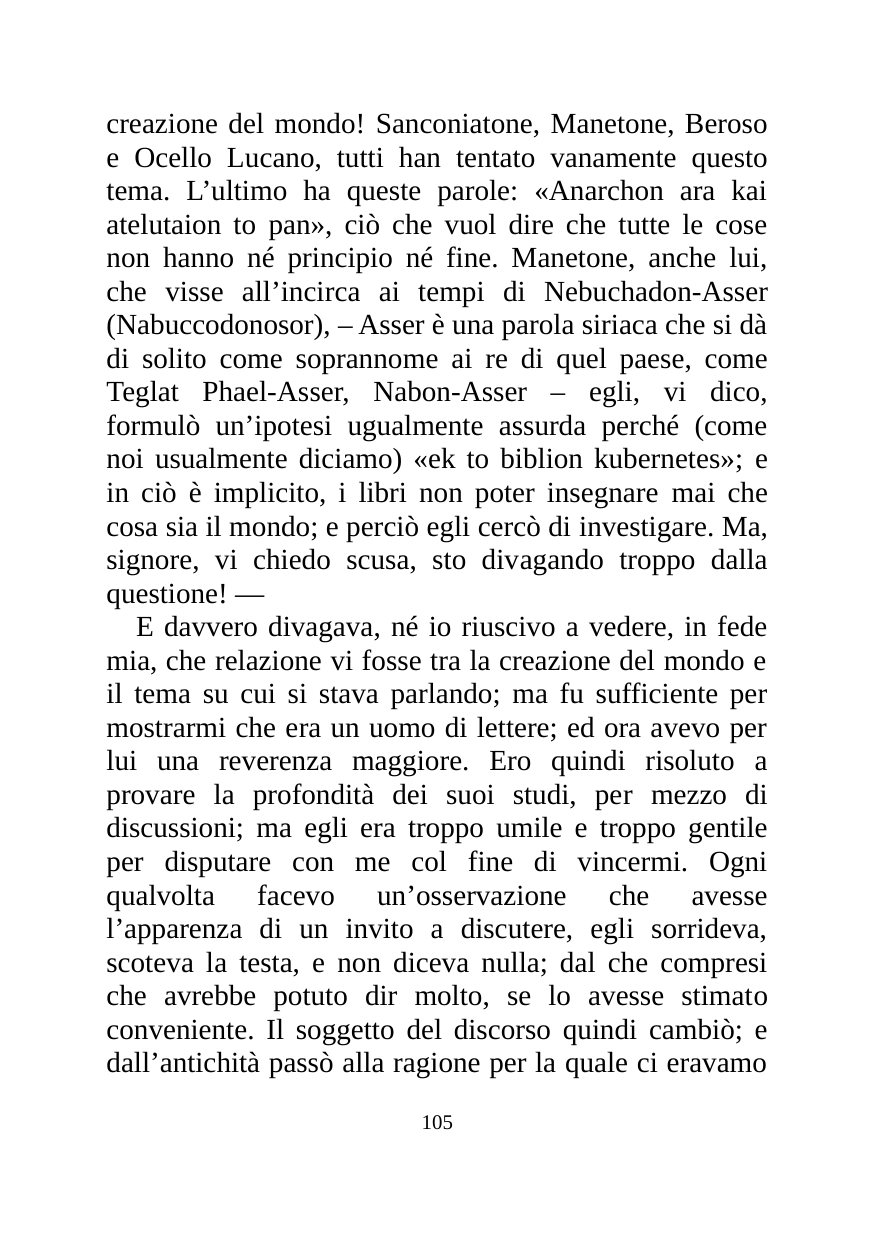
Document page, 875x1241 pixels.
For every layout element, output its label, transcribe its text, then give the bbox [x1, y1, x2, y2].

text E davvero divagava, né io riuscivo a vedere, in fede mia, che relazione vi fosse tra la creazione del mondo e il tema su cui si stava parlando; ma fu sufficiente per mostrarmi che era un uomo di lettere; ed ora avevo per lui una reverenza maggiore. Ero quindi risoluto a provare la profondità dei suoi studi, per mezzo di discussioni; ma egli era troppo umile e troppo gentile per disputare con me col fine di vincermi. Ogni qualvolta facevo un’osservazione che avesse l’apparenza di un invito a discutere, egli sorrideva, scoteva la testa, e non diceva nulla; dal che compresi che avrebbe potuto dir molto, se lo avesse stimato conveniente. Il soggetto del discorso quindi cambiò; e dall’antichità passò alla ragione per la quale ci eravamo [106, 609, 768, 1079]
text creazione del mondo! Sanconiatone, Manetone, Beroso e Ocello Lucano, tutti han tentato vanamente questo tema. L’ultimo ha queste parole: «Anarchon ara kai atelutaion to pan», ciò che vuol dire che tutte le cose non hanno né principio né fine. Manetone, anche lui, che visse all’incirca ai tempi di Nebuchadon-Asser (Nabuccodonosor), ‒ Asser è una parola siriaca che si dà di solito come soprannome ai re di quel paese, come Teglat Phael-Asser, Nabon-Asser ‒ egli, vi dico, formulò un’ipotesi ugualmente assurda perché (come noi usualmente diciamo) «ek to biblion kubernetes»; e in ciò è implicito, i libri non poter insegnare mai che cosa sia il mondo; e perciò egli cercò di investigare. Ma, signore, vi chiedo scusa, sto divagando troppo dalla questione! — [106, 106, 768, 609]
